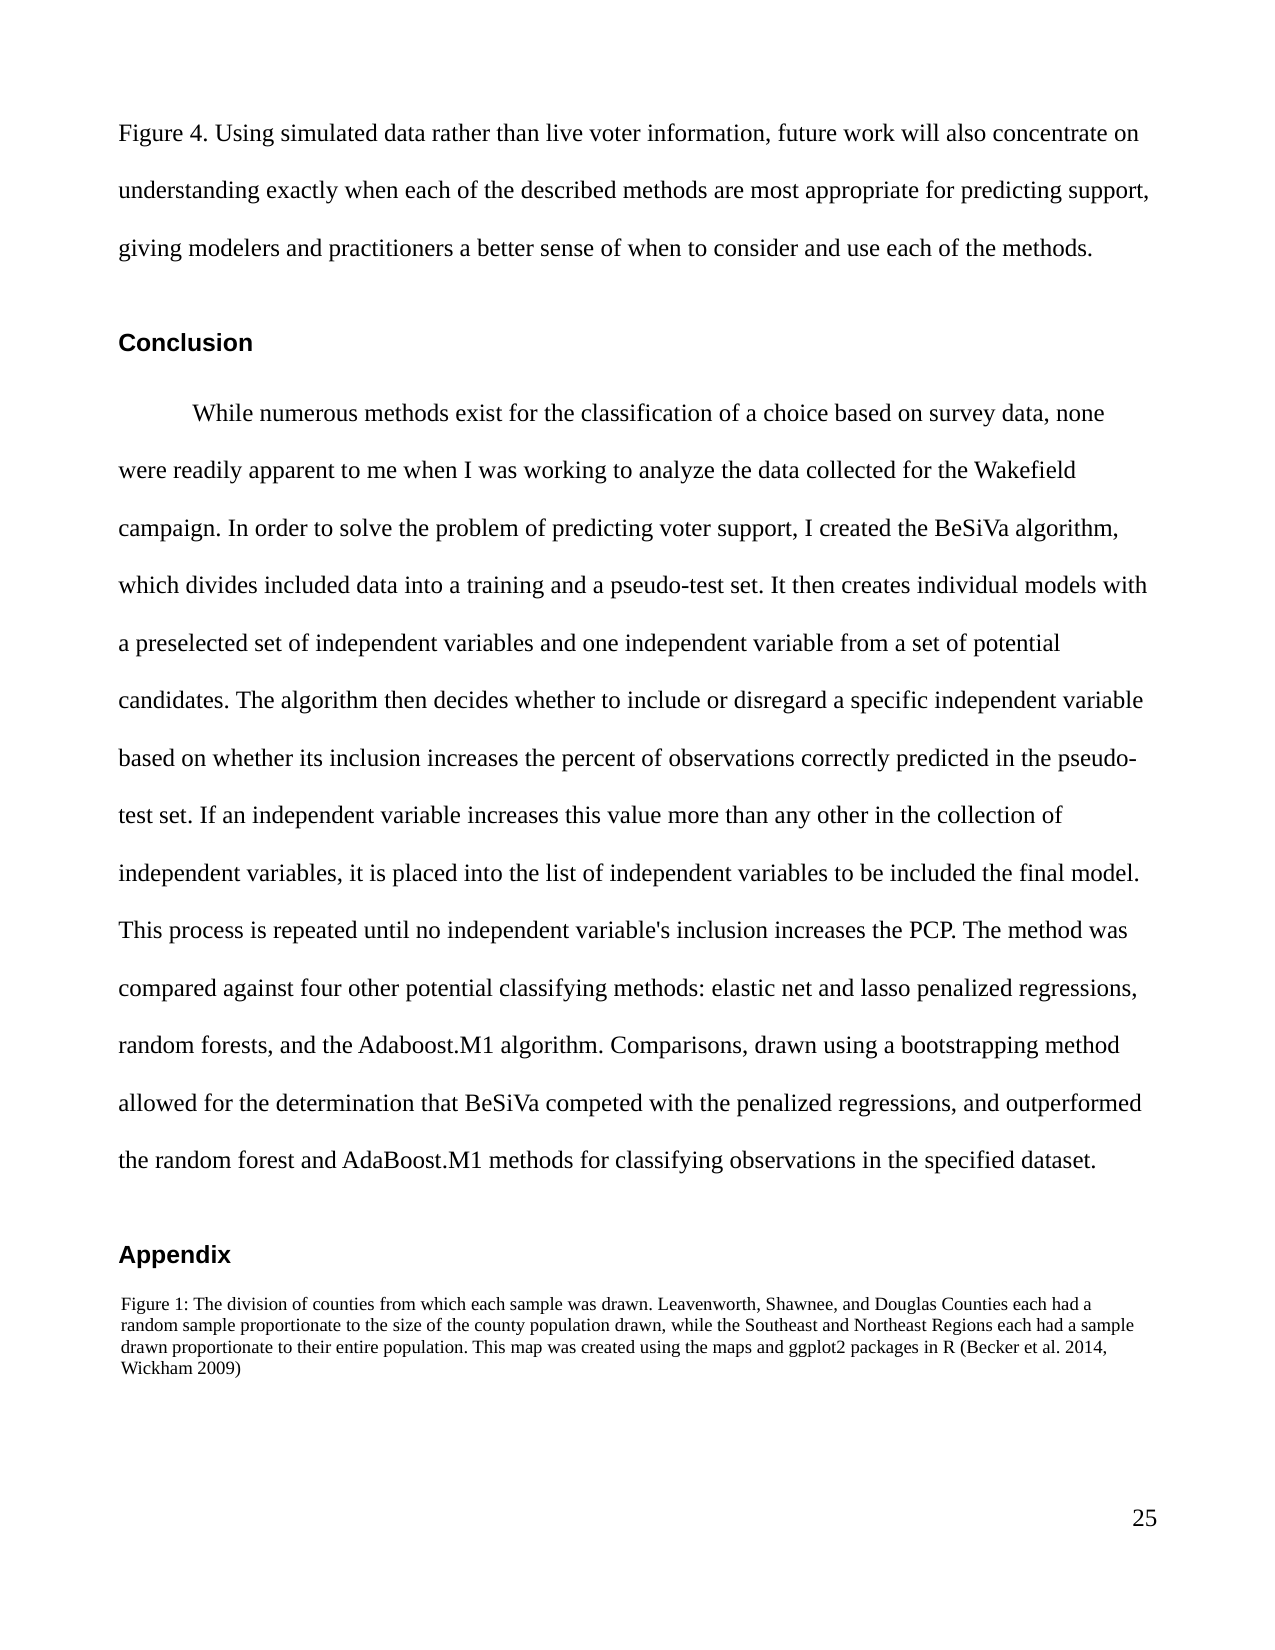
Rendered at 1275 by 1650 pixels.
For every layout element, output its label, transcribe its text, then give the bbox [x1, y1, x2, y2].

subtitle Conclusion [118, 328, 1157, 357]
text While numerous methods exist for the classification of a choice based on survey data, none were readily apparent to me when I was working to analyze the data collected for the Wakefield campaign. In order to solve the problem of predicting voter support, I created the BeSiVa algorithm, which divides included data into a training and a pseudo-test set. It then creates individual models with a preselected set of independent variables and one independent variable from a set of potential candidates. The algorithm then decides whether to include or disregard a specific independent variable based on whether its inclusion increases the percent of observations correctly predicted in the pseudo-test set. If an independent variable increases this value more than any other in the collection of independent variables, it is placed into the list of independent variables to be included the final model. This process is repeated until no independent variable's inclusion increases the PCP. The method was compared against four other potential classifying methods: elastic net and lasso penalized regressions, random forests, and the Adaboost.M1 algorithm. Comparisons, drawn using a bootstrapping method allowed for the determination that BeSiVa competed with the penalized regressions, and outperformed the random forest and AdaBoost.M1 methods for classifying observations in the specified dataset. [118, 398, 1157, 1174]
text Figure 4. Using simulated data rather than live voter information, future work will also concentrate on understanding exactly when each of the described methods are most appropriate for predicting support, giving modelers and practitioners a better sense of when to consider and use each of the methods. [118, 118, 1157, 262]
subtitle Appendix [118, 1240, 1157, 1269]
